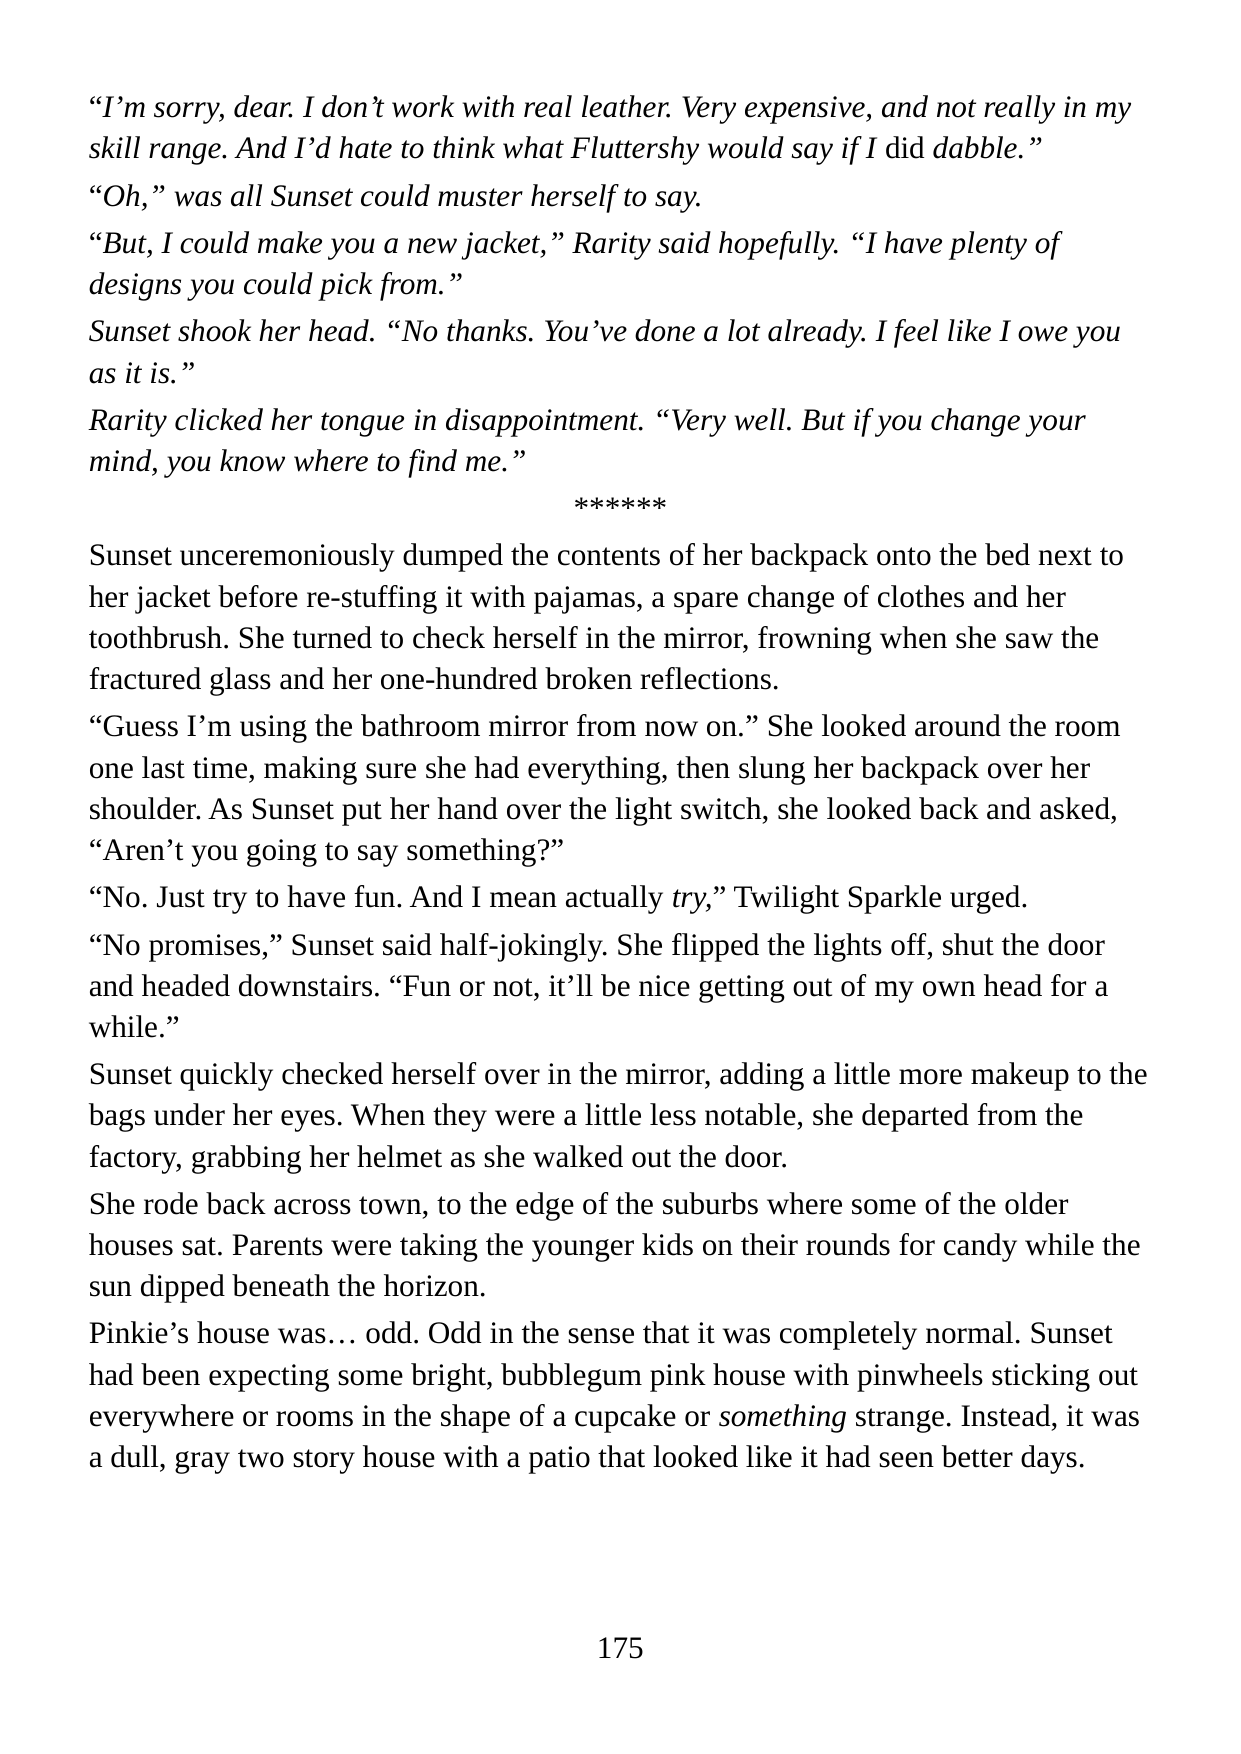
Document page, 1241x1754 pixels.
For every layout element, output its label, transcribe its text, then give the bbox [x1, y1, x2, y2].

text ****** [88, 489, 1152, 525]
text “Oh,” was all Sunset could muster herself to say. [88, 177, 1152, 213]
text “No promises,” Sunset said half-jokingly. She flipped the lights off, shut the door and headed downstairs. “Fun or not, it’ll be nice getting out of my own head for a while.” [88, 926, 1152, 1044]
text “But, I could make you a new jacket,” Rarity said hopefully. “I have plenty of designs you could pick from.” [88, 224, 1152, 301]
text Rarity clicked her tongue in disappointment. “Very well. But if you change your mind, you know where to find me.” [88, 401, 1152, 478]
text She rode back across town, to the edge of the suburbs where some of the older houses sat. Parents were taking the younger kids on their rounds for candy while the sun dipped beneath the horizon. [88, 1185, 1152, 1303]
text “No. Just try to have fun. And I mean actually try,” Twilight Sparkle urged. [88, 878, 1152, 914]
text Sunset quickly checked herself over in the mirror, adding a little more makeup to the bags under her eyes. When they were a little less notable, she departed from the factory, grabbing her helmet as she walked out the door. [88, 1055, 1152, 1174]
text Sunset unceremoniously dumped the contents of her backpack onto the bed next to her jacket before re-stuffing it with pajamas, a spare change of clothes and her toothbrush. She turned to check herself in the mirror, frowning when she saw the fractured glass and her one-hundred broken reflections. [88, 537, 1152, 696]
text “I’m sorry, dear. I don’t work with real leather. Very expensive, and not really in my skill range. And I’d hate to think what Fluttershy would say if I did dabble.” [88, 88, 1152, 166]
text “Guess I’m using the bathroom mirror from now on.” She looked around the room one last time, making sure she had everything, then slung her backpack over her shoulder. As Sunset put her hand over the light switch, she looked back and asked, “Aren’t you going to say something?” [88, 708, 1152, 867]
text Pinkie’s house was… odd. Odd in the sense that it was completely normal. Sunset had been expecting some bright, bubblegum pink house with pinwheels sticking out everywhere or rooms in the shape of a cupcake or something strange. Instead, it was a dull, gray two story house with a patio that looked like it had seen better days. [88, 1315, 1152, 1474]
text Sunset shook her head. “No thanks. You’ve done a lot already. I feel like I owe you as it is.” [88, 313, 1152, 390]
